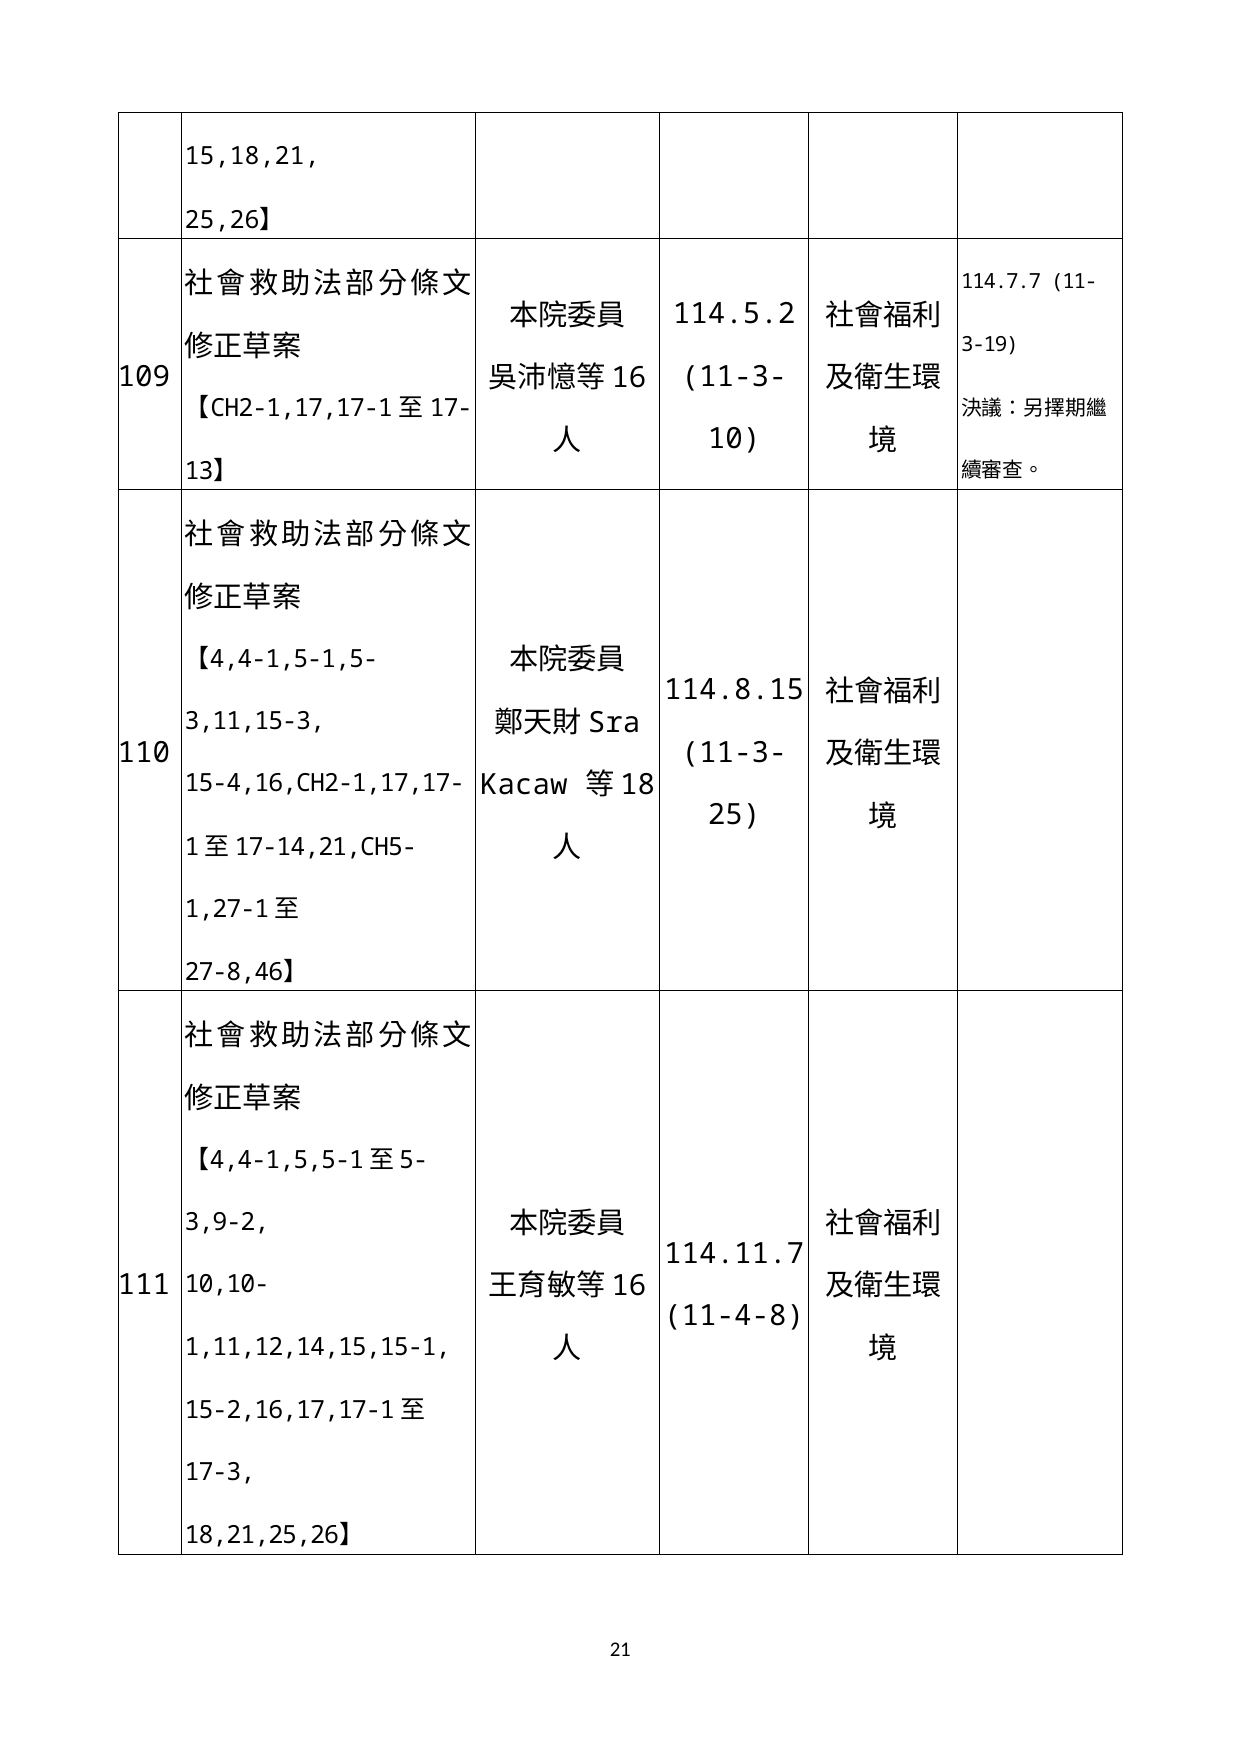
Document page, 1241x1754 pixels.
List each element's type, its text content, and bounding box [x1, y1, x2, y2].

table_cell [119, 113, 181, 238]
table_cell [958, 490, 1122, 990]
table_cell [476, 113, 659, 238]
table_cell 社會福利及衛生環境 [809, 490, 957, 990]
table_cell 114.11.7 (11-4-8) [660, 991, 808, 1554]
table_cell [958, 113, 1122, 238]
table_cell [119, 239, 181, 489]
table_cell 114.8.15 (11-3-25) [660, 490, 808, 990]
table_cell [660, 113, 808, 238]
table_cell 社會福利及衛生環境 [809, 991, 957, 1554]
table_cell [119, 991, 181, 1554]
table_cell [809, 113, 957, 238]
table_cell 114.5.2 (11-3-10) [660, 239, 808, 489]
table_cell 社會救助法部分條文修正草案 【4,4-1,5-1,5-3,11,15-3, 15-4,16,CH2-1,17,17-1至17-14,21,CH5-1,27-1至 27-8,46】 [182, 490, 475, 990]
table_cell [958, 991, 1122, 1554]
table_cell 114.7.7 (11-3-19) 決議：另擇期繼續審查。 [958, 239, 1122, 489]
table_cell 15,18,21, 25,26】 [182, 113, 475, 238]
table_cell 本院委員 王育敏等16人 [476, 991, 659, 1554]
table_cell 本院委員 鄭天財Sra Kacaw 等18 人 [476, 490, 659, 990]
table_cell 社會救助法部分條文修正草案 【CH2-1,17,17-1至17-13】 [182, 239, 475, 489]
table_cell 社會救助法部分條文修正草案 【4,4-1,5,5-1至5-3,9-2, 10,10-1,11,12,14,15,15-1, 15-2,16,17,17-1至17-3, 18,21,25,26】 [182, 991, 475, 1554]
table_cell [119, 490, 181, 990]
table_cell 本院委員 吳沛憶等16人 [476, 239, 659, 489]
table_cell 社會福利及衛生環境 [809, 239, 957, 489]
